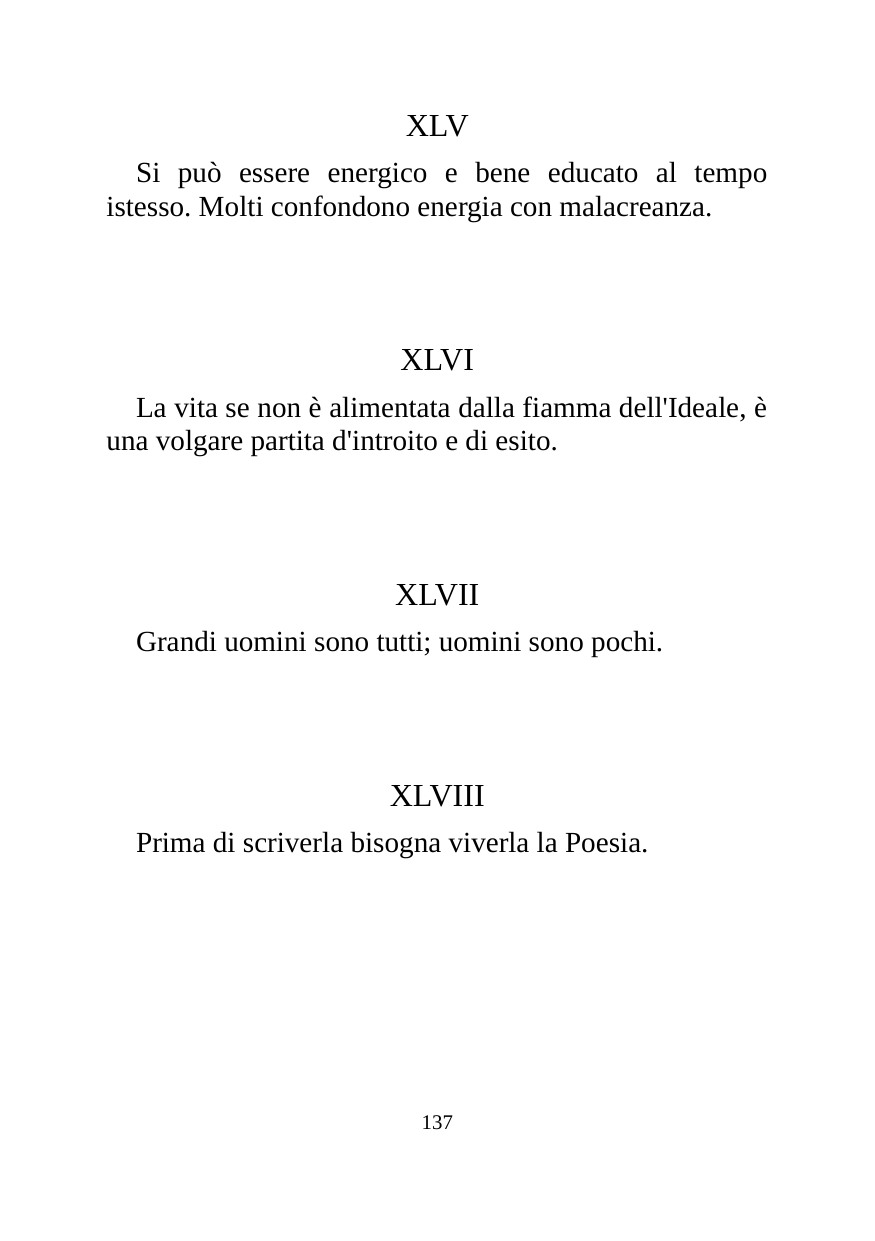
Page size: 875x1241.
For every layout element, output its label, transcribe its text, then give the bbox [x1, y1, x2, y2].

subtitle XLVIII [106, 776, 768, 813]
subtitle XLV [106, 106, 768, 143]
text Grandi uomini sono tutti; uomini sono pochi. [106, 624, 768, 658]
text La vita se non è alimentata dalla fiamma dell'Ideale, è una volgare partita d'introito e di esito. [106, 390, 768, 457]
text Si può essere energico e bene educato al tempo istesso. Molti confondono energia con malacreanza. [106, 156, 768, 223]
subtitle XLVI [106, 341, 768, 378]
subtitle XLVII [106, 575, 768, 612]
text Prima di scriverla bisogna viverla la Poesia. [106, 825, 768, 859]
